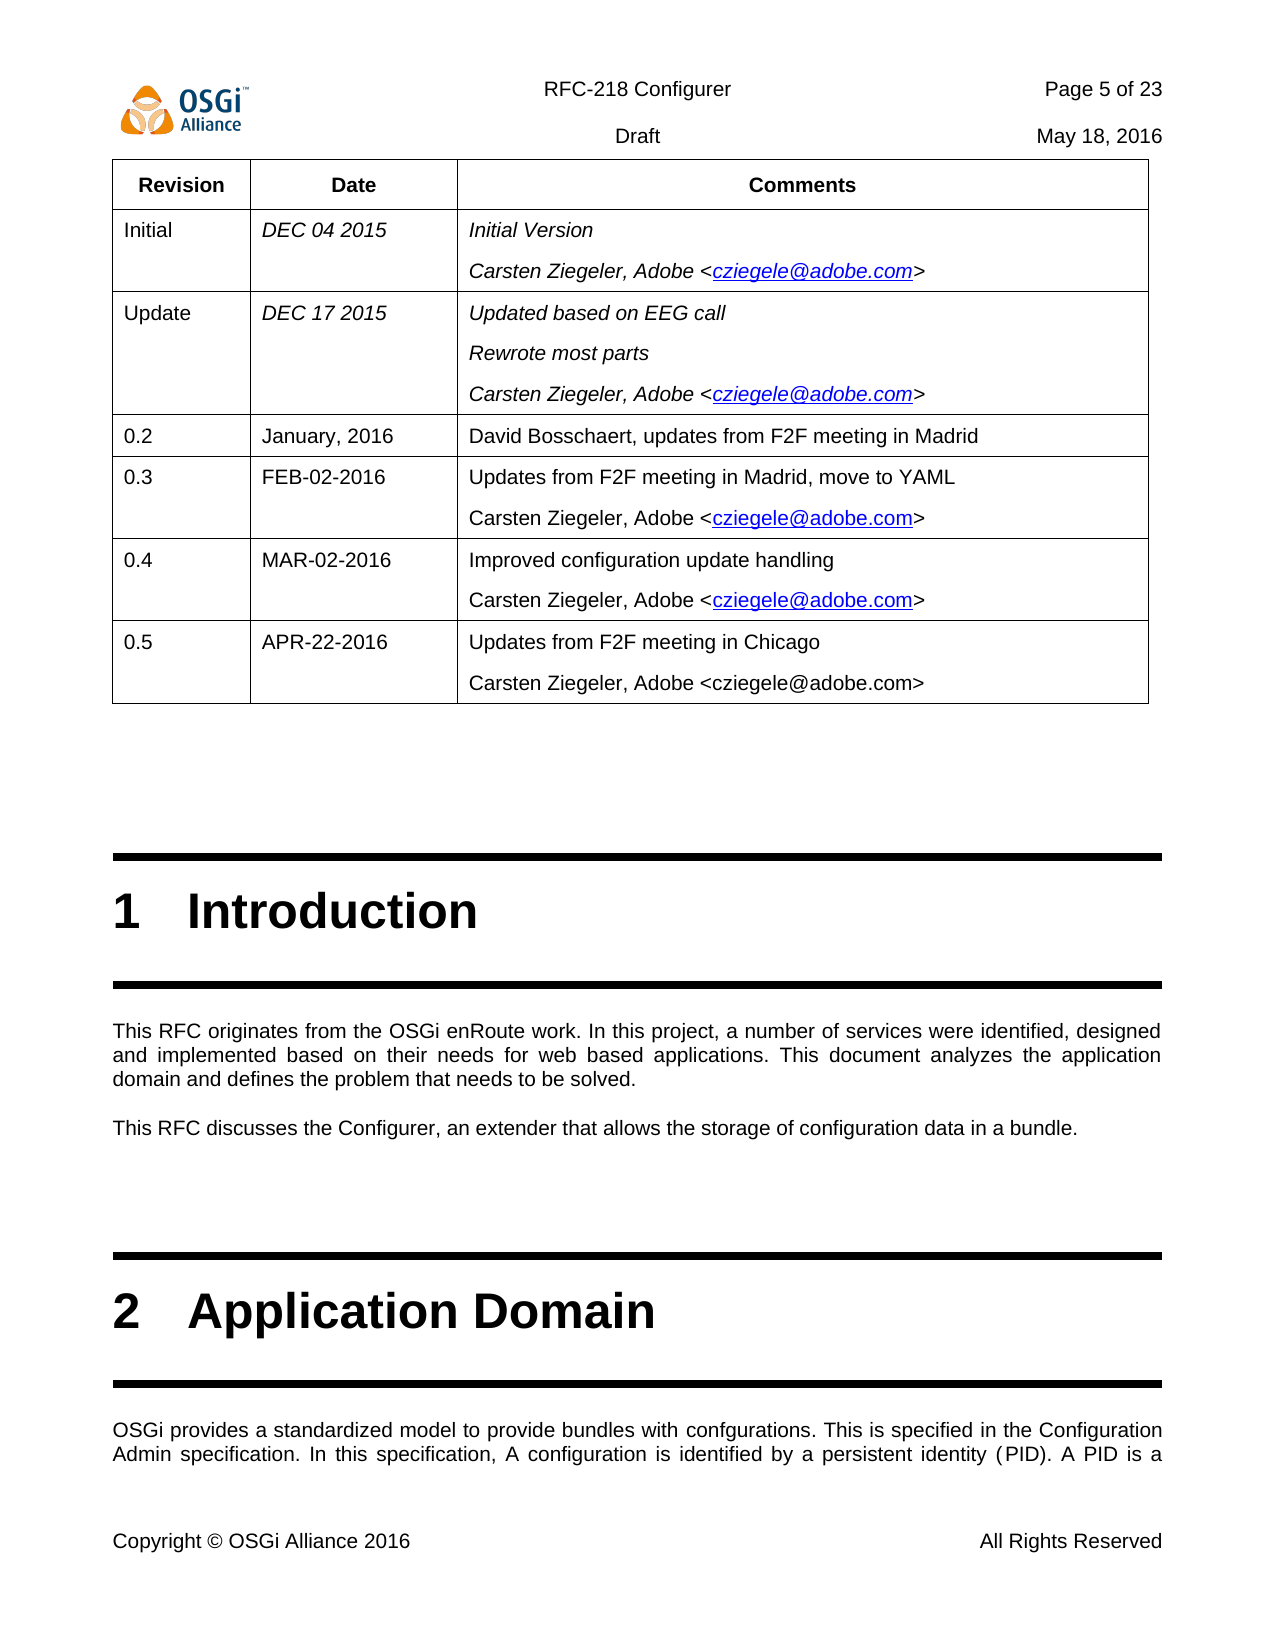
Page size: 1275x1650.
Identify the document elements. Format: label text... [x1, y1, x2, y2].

table_header Date [251, 160, 457, 209]
table_cell Updates from F2F meeting in Madrid, move to YAML Carsten Ziegeler, Adobe <cziegele@adobe.com> [458, 457, 1148, 538]
table_cell DEC 17 2015 [251, 292, 457, 414]
table_cell FEB-02-2016 [251, 457, 457, 538]
table_cell Improved configuration update handling Carsten Ziegeler, Adobe <cziegele@adobe.com> [458, 539, 1148, 620]
text This RFC originates from the OSGi enRoute work. In this project, a number of services were identified, designed and implemented based on their needs for web based applications. This document analyzes the application domain and defines the problem that needs to be solved. [112, 1018, 1162, 1090]
table_cell Updated based on EEG call Rewrote most parts Carsten Ziegeler, Adobe <cziegele@adobe.com> [458, 292, 1148, 414]
table_cell APR-22-2016 [251, 621, 457, 703]
table_cell MAR-02-2016 [251, 539, 457, 620]
table_cell Update [113, 292, 250, 414]
text This RFC discusses the Configurer, an extender that allows the storage of configuration data in a bundle. [112, 1115, 1162, 1139]
table_cell 0.5 [113, 621, 250, 703]
table_cell Initial [113, 210, 250, 291]
table_cell 0.3 [113, 457, 250, 538]
table_cell Initial Version Carsten Ziegeler, Adobe <cziegele@adobe.com> [458, 210, 1148, 291]
table_header Revision [113, 160, 250, 209]
table_cell David Bosschaert, updates from F2F meeting in Madrid [458, 415, 1148, 456]
table_cell DEC 04 2015 [251, 210, 457, 291]
table_cell January, 2016 [251, 415, 457, 456]
table_cell 0.2 [113, 415, 250, 456]
table_cell 0.4 [113, 539, 250, 620]
table_header Comments [458, 160, 1148, 209]
subtitle Application Domain [112, 1253, 1162, 1388]
text OSGi provides a standardized model to provide bundles with confgurations. This is specified in the Configuration Admin specification. In this specification, A configuration is identified by a persistent identity (PID). A PID is a [112, 1418, 1162, 1466]
table_cell Updates from F2F meeting in Chicago Carsten Ziegeler, Adobe <cziegele@adobe.com> [458, 621, 1148, 703]
subtitle Introduction [112, 854, 1162, 989]
picture [113, 78, 257, 142]
